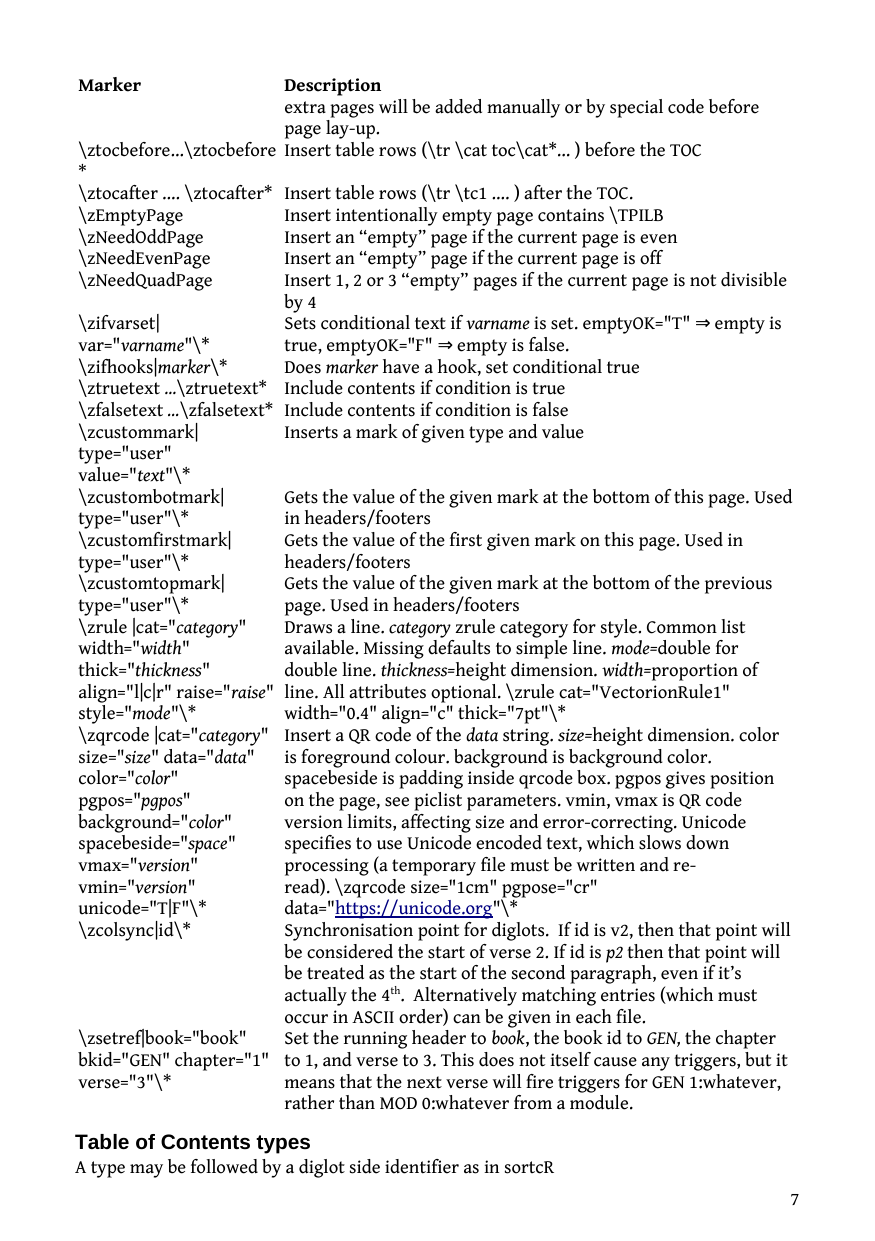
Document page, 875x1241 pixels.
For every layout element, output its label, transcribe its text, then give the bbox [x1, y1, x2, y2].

table_cell Gets the value of the first given mark on this page. Used in headers/footers [281, 530, 797, 573]
table_cell Draws a line. category zrule category for style. Common list available. Missing defaults to simple line. mode=double for double line. thickness=height dimension. width=proportion of line. All attributes optional. \zrule cat="VectorionRule1" width="0.4" align="c" thick="7pt"\* [281, 617, 797, 725]
table_cell Synchronisation point for diglots. If id is v2, then that point will be considered the start of verse 2. If id is p2 then that point will be treated as the start of the second paragraph, even if it’s actually the 4th. Alternatively matching entries (which must occur in ASCII order) can be given in each file. [281, 920, 797, 1028]
table_cell \⁠ztocbefore…\⁠ztocbefore* [75, 140, 281, 183]
table_cell extra pages will be added manually or by special code before page lay-up. [281, 97, 797, 140]
table_cell Insert an “empty” page if the current page is even [281, 227, 797, 248]
table_cell \zEmptyPage [75, 205, 281, 227]
table_cell \zifhooks|marker\* [75, 357, 281, 378]
table_cell \zqrcode |cat="category" size="size" data="data" color="color" pgpos="pgpos" background="color" spacebeside="space" vmax="version" vmin="version" unicode="T|F"\* [75, 725, 281, 920]
list A type may be followed by a diglot side identifier as in sortcR [75, 1157, 799, 1178]
table_cell \zcustommark|type="user" value="text"\* [75, 422, 281, 487]
table_cell Set the running header to book, the book id to GEN, the chapter to 1, and verse to 3. This does not itself cause any triggers, but it means that the next verse will fire triggers for GEN 1:whatever, rather than MOD 0:whatever from a module. [281, 1028, 797, 1115]
subtitle Table of Contents types [75, 1129, 799, 1153]
table_cell Include contents if condition is false [281, 400, 797, 422]
table_cell \zNeedOddPage [75, 227, 281, 248]
table_cell \zNeedQuadPage [75, 270, 281, 313]
table_cell Insert an “empty” page if the current page is off [281, 248, 797, 270]
table_header Marker [75, 75, 281, 97]
table_cell \ztruetext …\ztruetext* [75, 378, 281, 400]
table_cell Does marker have a hook, set conditional true [281, 357, 797, 378]
table_cell Sets conditional text if varname is set. emptyOK="T" ⇒ empty is true, emptyOK="F" ⇒ empty is false. [281, 313, 797, 357]
table_cell Include contents if condition is true [281, 378, 797, 400]
table_cell \zcustomfirstmark|type="user"\* [75, 530, 281, 573]
table_cell Insert table rows (\tr \tc1 …. ) after the TOC. [281, 183, 797, 205]
table_cell [75, 97, 281, 140]
table_header Description [281, 75, 797, 97]
table_cell Insert intentionally empty page contains \TPILB [281, 205, 797, 227]
table_cell Inserts a mark of given type and value [281, 422, 797, 487]
table_cell Gets the value of the given mark at the bottom of the previous page. Used in headers/footers [281, 573, 797, 617]
table_cell \zcustomtopmark|type="user"\* [75, 573, 281, 617]
table_cell \zrule |cat="category" width="width" thick="thickness" align="l|c|r" raise="raise" style="mode"\* [75, 617, 281, 725]
table_cell \ztocafter …. \ztocafter* [75, 183, 281, 205]
table_cell \zcolsync|id\* [75, 920, 281, 1028]
table_cell Insert a QR code of the data string. size=height dimension. color is foreground colour. background is background color. spacebeside is padding inside qrcode box. pgpos gives position on the page, see piclist parameters. vmin, vmax is QR code version limits, affecting size and error-correcting. Unicode specifies to use Unicode encoded text, which slows down processing (a temporary file must be written and re-read). \⁠zqrcode size="1cm" pgpose="cr" data="https://unicode.org"\* [281, 725, 797, 920]
table_cell \zifvarset|var="varname"\* [75, 313, 281, 357]
table_cell \zNeedEvenPage [75, 248, 281, 270]
table_cell Insert 1, 2 or 3 “empty” pages if the current page is not divisible by 4 [281, 270, 797, 313]
table_cell \zfalsetext …\zfalsetext* [75, 400, 281, 422]
table_cell \zsetref|book="book" bkid="GEN" chapter="1" verse="3"\* [75, 1028, 281, 1115]
table_cell \zcustombotmark|type="user"\* [75, 487, 281, 530]
table_cell Insert table rows (\tr \cat toc\cat*... ) before the TOC [281, 140, 797, 183]
table_cell Gets the value of the given mark at the bottom of this page. Used in headers/footers [281, 487, 797, 530]
